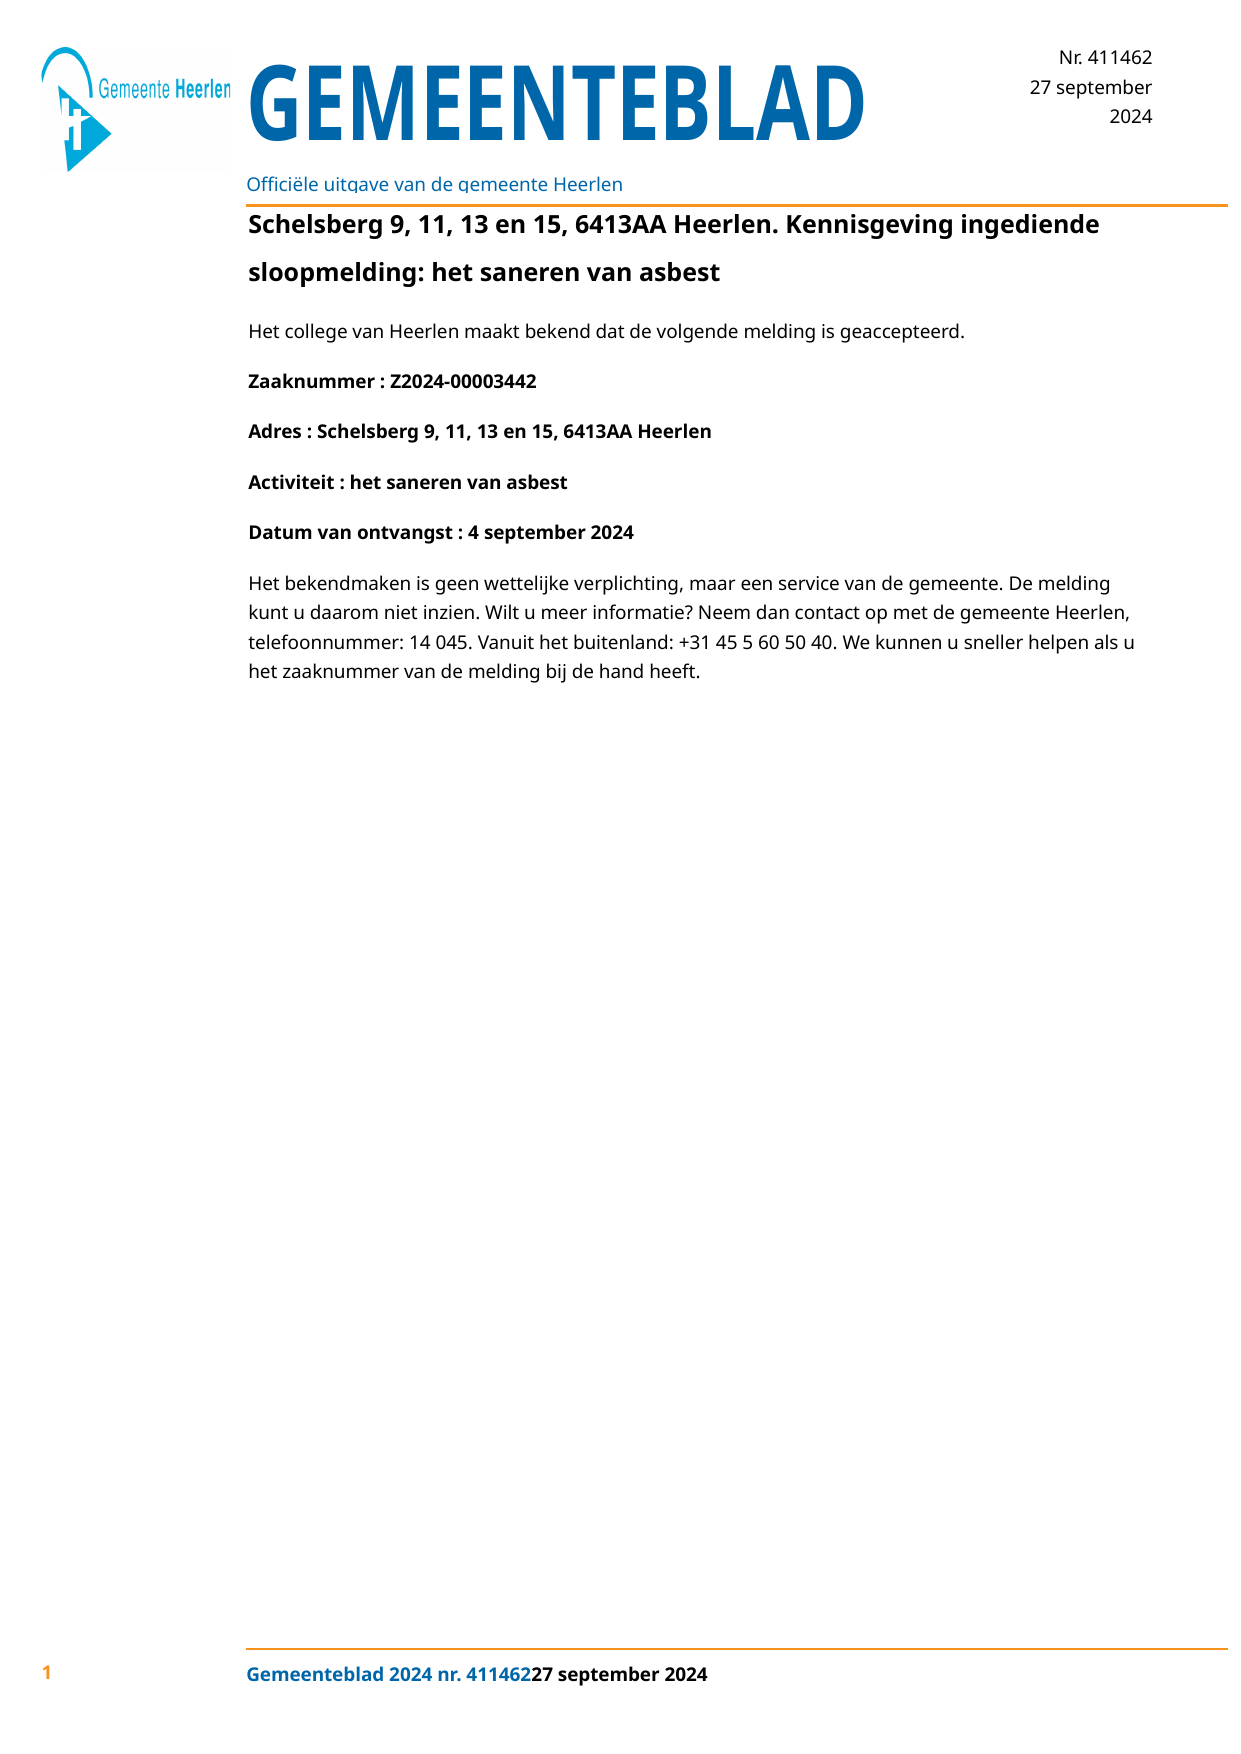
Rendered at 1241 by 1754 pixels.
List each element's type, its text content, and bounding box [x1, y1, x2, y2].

text Zaaknummer : Z2024-00003442 [248, 368, 1152, 394]
text Adres : Schelsberg 9, 11, 13 en 15, 6413AA Heerlen [248, 419, 1152, 444]
picture [41, 47, 231, 172]
text Het college van Heerlen maakt bekend dat de volgende melding is geaccepteerd. [248, 318, 1152, 344]
text Het bekendmaken is geen wettelijke verplichting, maar een service van de gemeente. De melding kunt u daarom niet inzien. Wilt u meer informatie? Neem dan contact op met de gemeente Heerlen, telefoonnummer: 14 045. Vanuit het buitenland: +31 45 5 60 50 40. We kunnen u sneller helpen als u het zaaknummer van de melding bij de hand heeft. [248, 570, 1152, 684]
text Activiteit : het saneren van asbest [248, 469, 1152, 495]
text Datum van ontvangst : 4 september 2024 [248, 519, 1152, 545]
picture [41, 47, 59, 70]
text Schelsberg 9, 11, 13 en 15, 6413AA Heerlen. Kennisgeving ingediende sloopmelding: het saneren van asbest [248, 207, 1152, 288]
